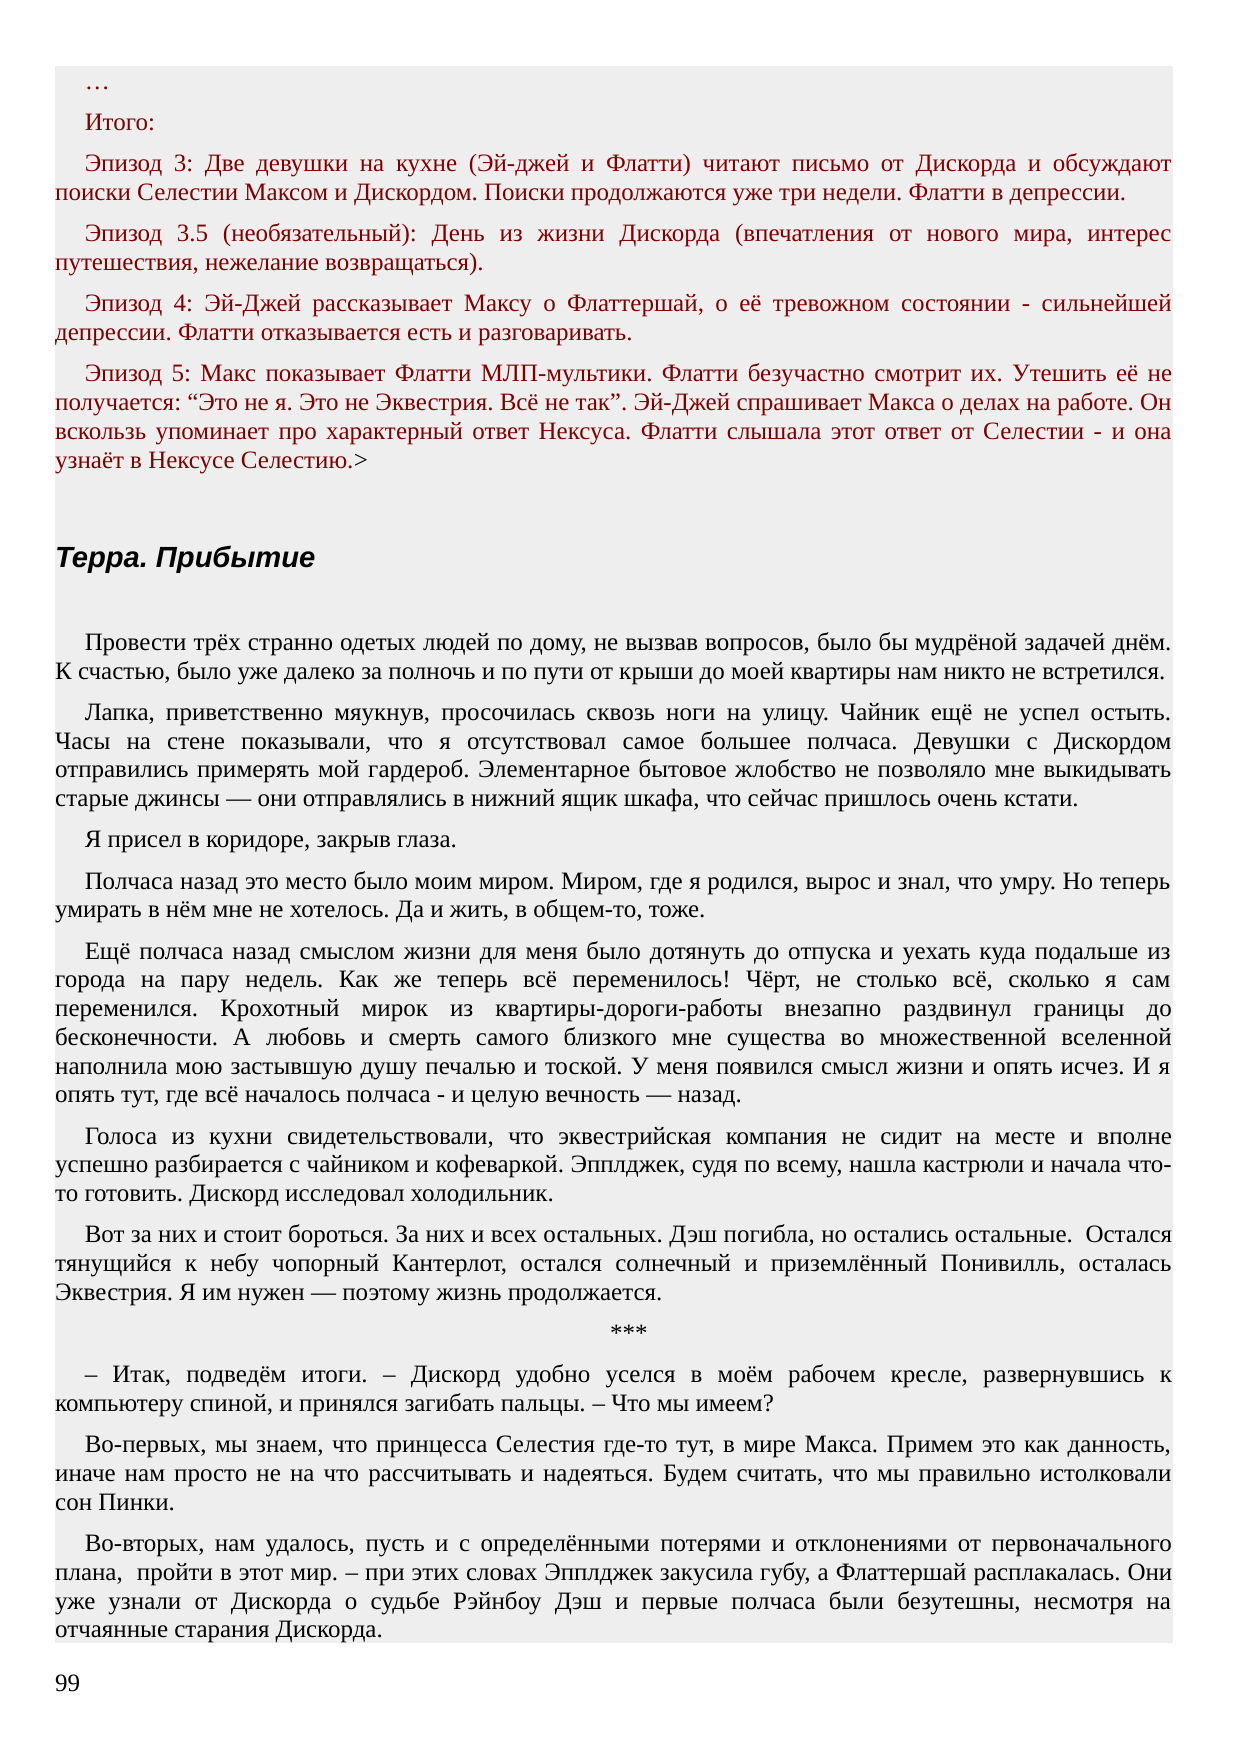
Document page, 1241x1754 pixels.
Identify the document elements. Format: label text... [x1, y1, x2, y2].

text Эпизод 5: Макс показывает Флатти МЛП-мультики. Флатти безучастно смотрит их. Утешить её не получается: “Это не я. Это не Эквестрия. Всё не так”. Эй-Джей спрашивает Макса о делах на работе. Он вскользь упоминает про характерный ответ Нексуса. Флатти слышала этот ответ от Селестии - и она узнаёт в Нексусе Селестию.> [55, 358, 1173, 473]
subtitle Терра. Прибытие [55, 540, 1173, 573]
text Эпизод 3: Две девушки на кухне (Эй-джей и Флатти) читают письмо от Дискорда и обсуждают поиски Селестии Максом и Дискордом. Поиски продолжаются уже три недели. Флатти в депрессии. [55, 148, 1173, 206]
text Лапка, приветственно мяукнув, просочилась сквозь ноги на улицу. Чайник ещё не успел остыть. Часы на стене показывали, что я отсутствовал самое большее полчаса. Девушки с Дискордом отправились примерять мой гардероб. Элементарное бытовое жлобство не позволяло мне выкидывать старые джинсы — они отправлялись в нижний ящик шкафа, что сейчас пришлось очень кстати. [55, 697, 1173, 812]
text Эпизод 4: Эй-Джей рассказывает Максу о Флаттершай, о её тревожном состоянии - сильнейшей депрессии. Флатти отказывается есть и разговаривать. [55, 288, 1173, 346]
text Эпизод 3.5 (необязательный): День из жизни Дискорда (впечатления от нового мира, интерес путешествия, нежелание возвращаться). [55, 218, 1173, 276]
text Голоса из кухни свидетельствовали, что эквестрийская компания не сидит на месте и вполне успешно разбирается с чайником и кофеваркой. Эпплджек, судя по всему, нашла кастрюли и начала что-то готовить. Дискорд исследовал холодильник. [55, 1121, 1173, 1207]
text *** [55, 1318, 1173, 1347]
text Я присел в коридоре, закрыв глаза. [55, 824, 1173, 853]
text – Итак, подведём итоги. – Дискорд удобно уселся в моём рабочем кресле, развернувшись к компьютеру спиной, и принялся загибать пальцы. – Что мы имеем? [55, 1359, 1173, 1417]
text … [55, 66, 1173, 95]
text Итого: [55, 107, 1173, 136]
text Полчаса назад это место было моим миром. Миром, где я родился, вырос и знал, что умру. Но теперь умирать в нём мне не хотелось. Да и жить, в общем-то, тоже. [55, 866, 1173, 923]
text Вот за них и стоит бороться. За них и всех остальных. Дэш погибла, но остались остальные. Остался тянущийся к небу чопорный Кантерлот, остался солнечный и приземлённый Понивилль, осталась Эквестрия. Я им нужен — поэтому жизнь продолжается. [55, 1219, 1173, 1306]
text Во-первых, мы знаем, что принцесса Селестия где-то тут, в мире Макса. Примем это как данность, иначе нам просто не на что рассчитывать и надеяться. Будем считать, что мы правильно истолковали сон Пинки. [55, 1429, 1173, 1516]
text Провести трёх странно одетых людей по дому, не вызвав вопросов, было бы мудрёной задачей днём. К счастью, было уже далеко за полночь и по пути от крыши до моей квартиры нам никто не встретился. [55, 627, 1173, 684]
text Ещё полчаса назад смыслом жизни для меня было дотянуть до отпуска и уехать куда подальше из города на пару недель. Как же теперь всё переменилось! Чёрт, не столько всё, сколько я сам переменился. Крохотный мирок из квартиры-дороги-работы внезапно раздвинул границы до бесконечности. А любовь и смерть самого близкого мне существа во множественной вселенной наполнила мою застывшую душу печалью и тоской. У меня появился смысл жизни и опять исчез. И я опять тут, где всё началось полчаса - и целую вечность — назад. [55, 936, 1173, 1108]
text Во-вторых, нам удалось, пусть и с определёнными потерями и отклонениями от первоначального плана, пройти в этот мир. – при этих словах Эпплджек закусила губу, а Флаттершай расплакалась. Они уже узнали от Дискорда о судьбе Рэйнбоу Дэш и первые полчаса были безутешны, несмотря на отчаянные старания Дискорда. [55, 1528, 1173, 1643]
